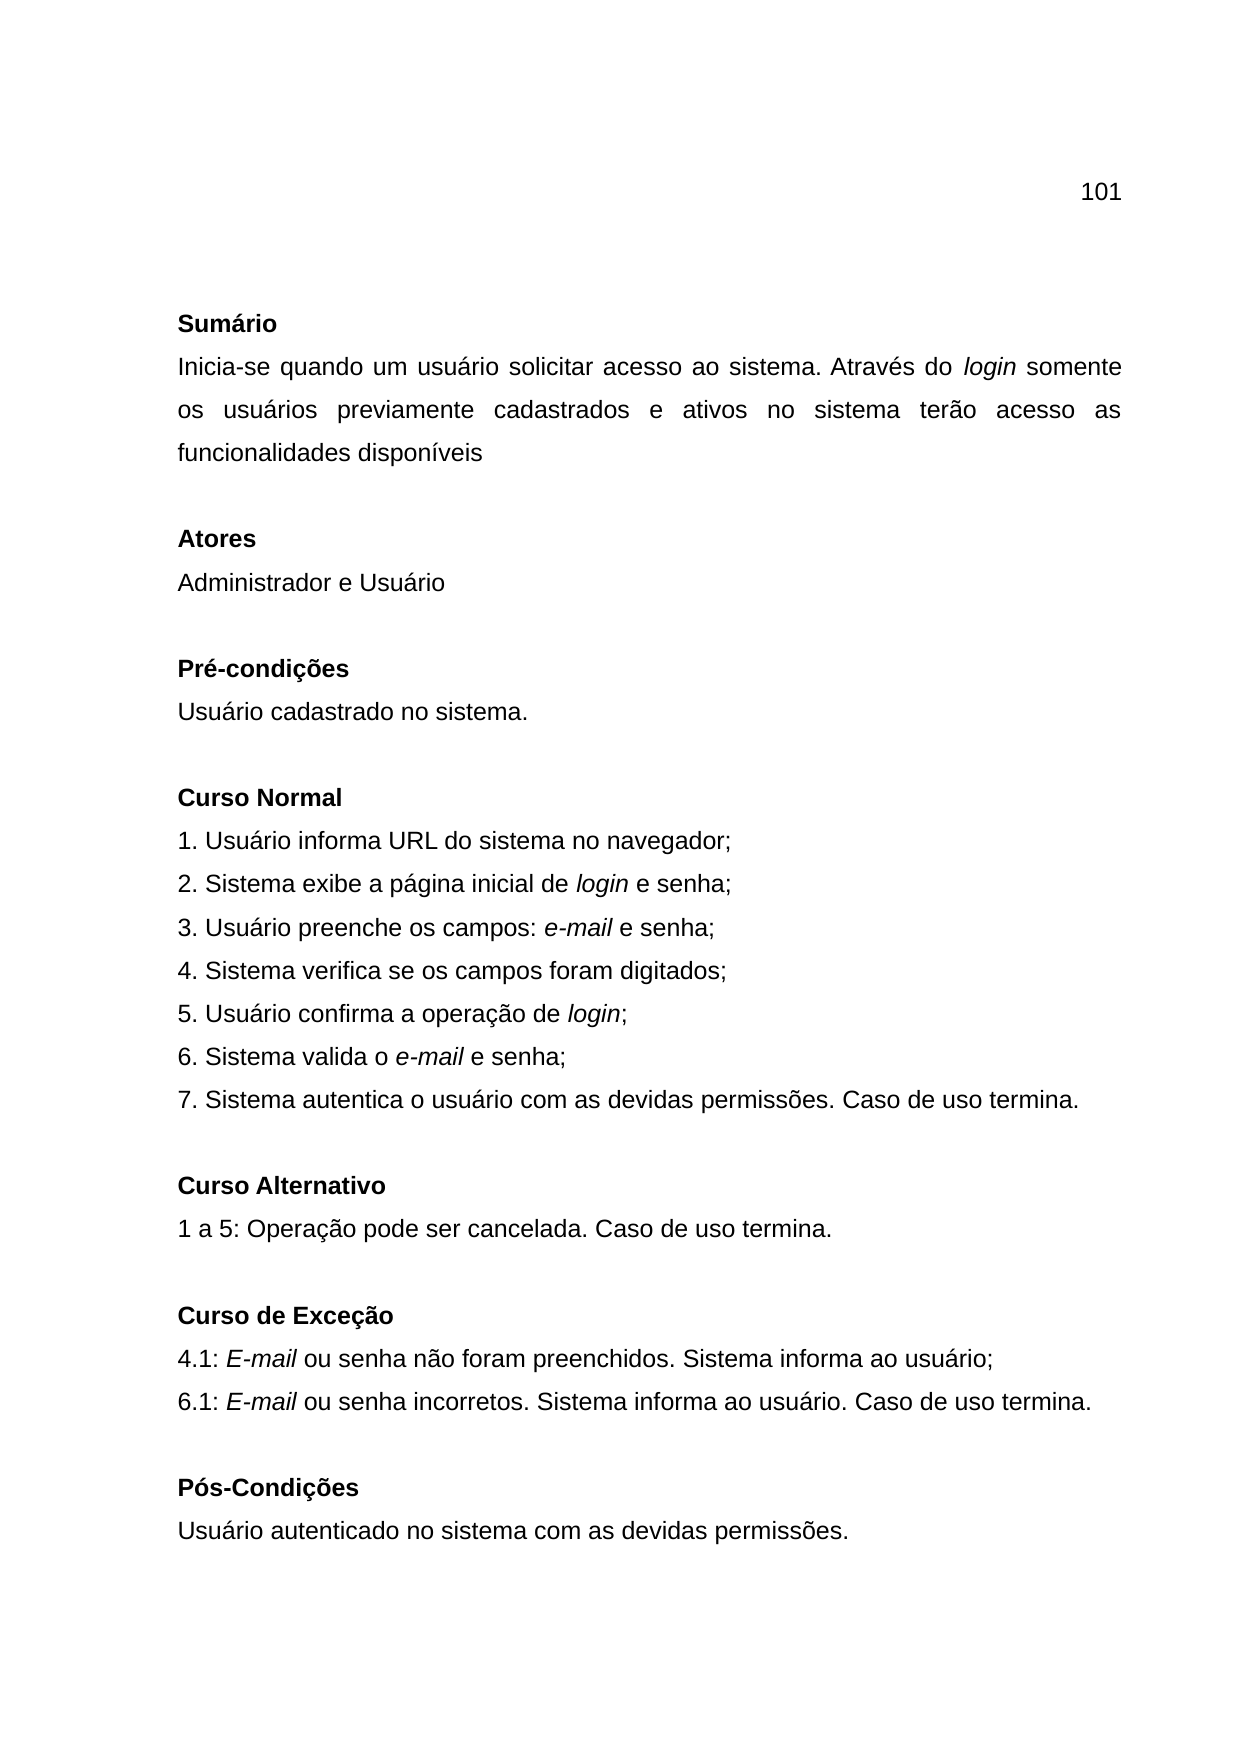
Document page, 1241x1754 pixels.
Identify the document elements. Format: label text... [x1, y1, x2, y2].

text Usuário autenticado no sistema com as devidas permissões. [177, 1516, 1122, 1545]
text 3. Usuário preenche os campos: e-mail e senha; [177, 913, 1122, 941]
text 5. Usuário confirma a operação de login; [177, 999, 1122, 1028]
text 6.1: E-mail ou senha incorretos. Sistema informa ao usuário. Caso de uso termina. [177, 1387, 1122, 1416]
text Pós-Condições [177, 1473, 1122, 1502]
text Pré-condições [177, 654, 1122, 683]
text Curso Normal [177, 783, 1122, 812]
text 4.1: E-mail ou senha não foram preenchidos. Sistema informa ao usuário; [177, 1344, 1122, 1373]
text 7. Sistema autentica o usuário com as devidas permissões. Caso de uso termina. [177, 1085, 1122, 1114]
text 4. Sistema verifica se os campos foram digitados; [177, 956, 1122, 984]
text Curso de Exceção [177, 1301, 1122, 1329]
text Inicia-se quando um usuário solicitar acesso ao sistema. Através do login somente os usuários previamente cadastrados e ativos no sistema terão acesso as funcionalidades disponíveis [177, 352, 1122, 467]
text 1 a 5: Operação pode ser cancelada. Caso de uso termina. [177, 1214, 1122, 1243]
text 6. Sistema valida o e-mail e senha; [177, 1042, 1122, 1071]
text Atores [177, 524, 1122, 553]
text Sumário [177, 309, 1122, 338]
text Curso Alternativo [177, 1171, 1122, 1200]
text Administrador e Usuário [177, 568, 1122, 596]
text Usuário cadastrado no sistema. [177, 697, 1122, 726]
text 2. Sistema exibe a página inicial de login e senha; [177, 869, 1122, 898]
text 1. Usuário informa URL do sistema no navegador; [177, 826, 1122, 855]
